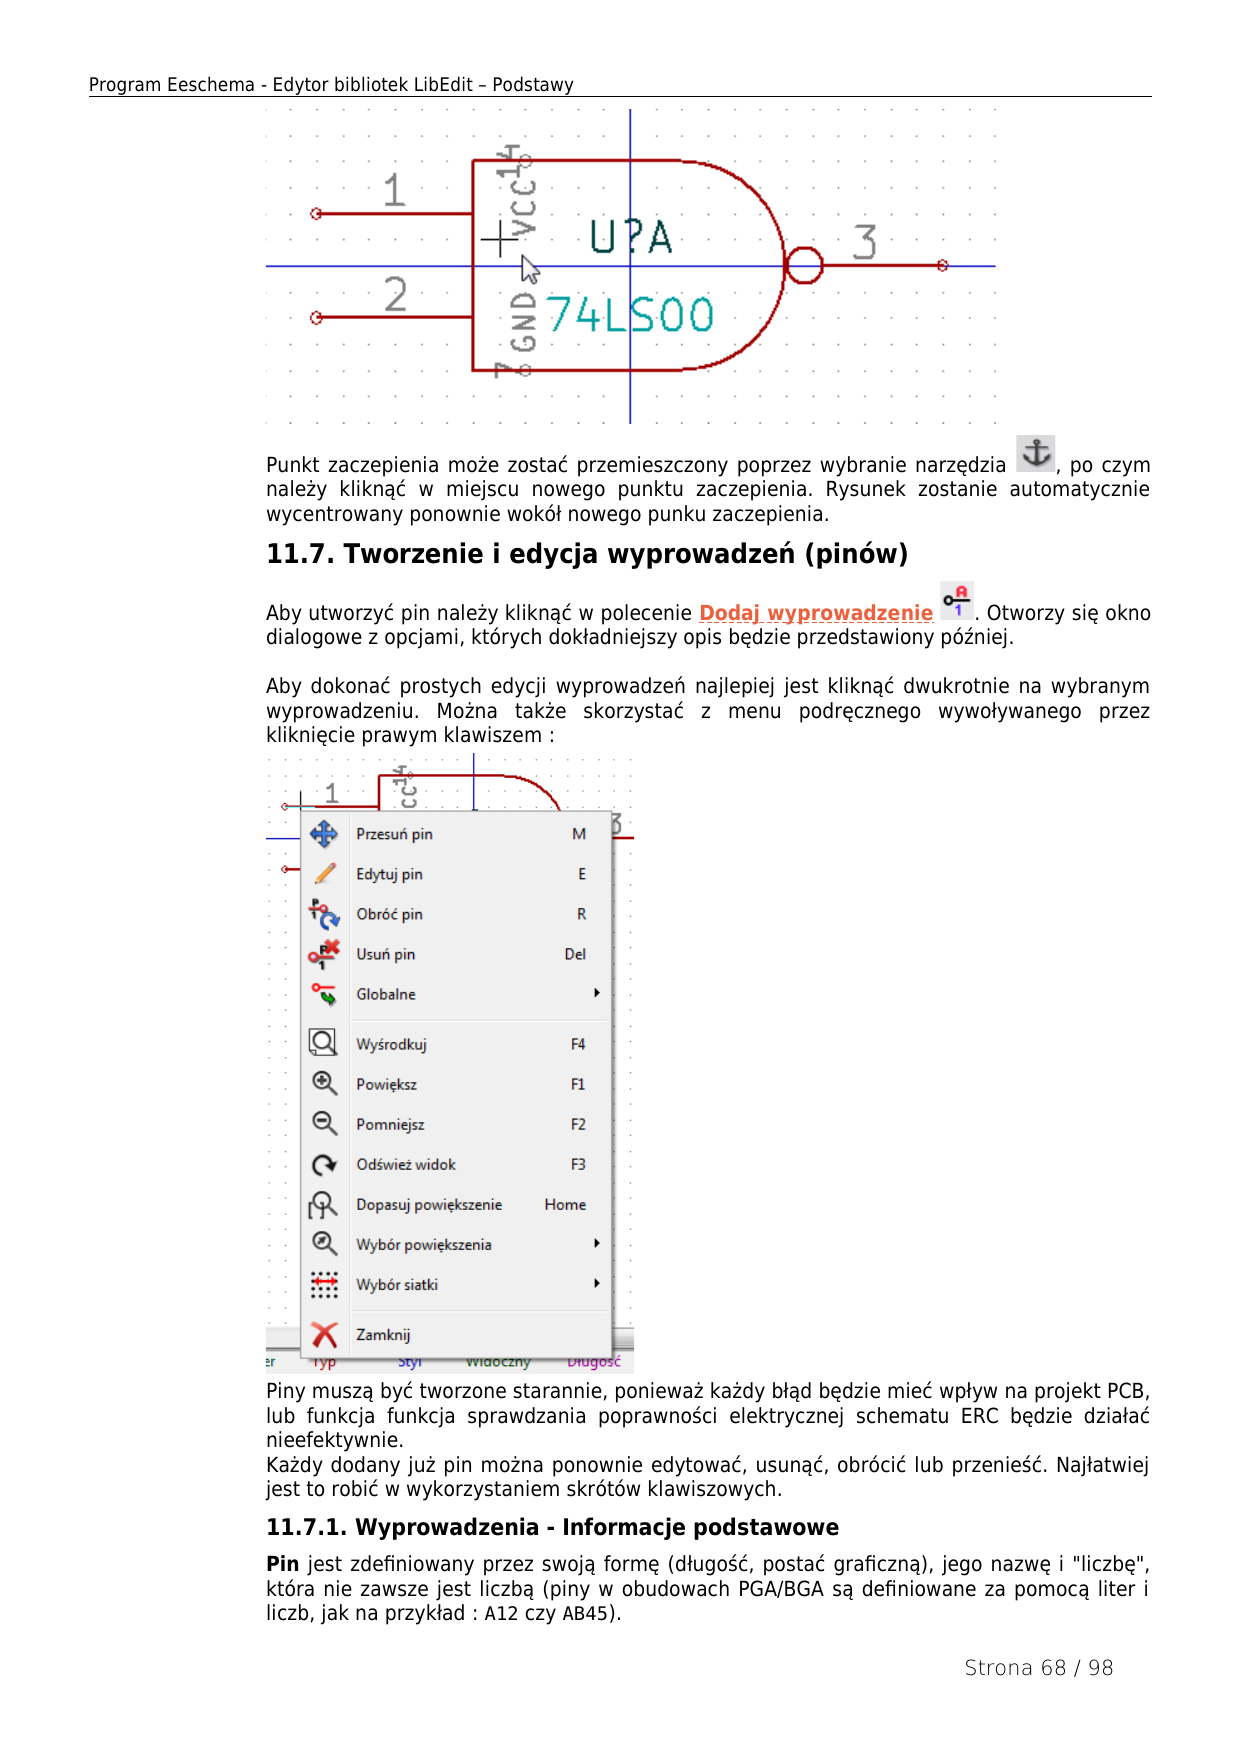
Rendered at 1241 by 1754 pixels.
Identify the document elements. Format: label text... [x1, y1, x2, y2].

text Punkt zaczepienia może zostać przemieszczony poprzez wybranie narzędzia , po czym należy kliknąć w miejscu nowego punktu zaczepienia. Rysunek zostanie automatycznie wycentrowany ponownie wokół nowego punku zaczepienia. [266, 429, 1152, 526]
picture [1016, 435, 1056, 472]
picture [940, 581, 974, 620]
text Aby dokonać prostych edycji wyprowadzeń najlepiej jest kliknąć dwukrotnie na wybranym wyprowadzeniu. Można także skorzystać z menu podręcznego wywoływanego przez kliknięcie prawym klawiszem : [266, 674, 1152, 747]
picture [265, 109, 996, 424]
text Pin jest zdefiniowany przez swoją formę (długość, postać graficzną), jego nazwę i "liczbę", która nie zawsze jest liczbą (piny w obudowach PGA/BGA są definiowane za pomocą liter i liczb, jak na przykład : A12 czy AB45). [266, 1552, 1152, 1626]
subtitle Tworzenie i edycja wyprowadzeń (pinów) [266, 538, 1152, 569]
subtitle Wyprowadzenia - Informacje podstawowe [266, 1514, 1152, 1541]
text Aby utworzyć pin należy kliknąć w polecenie Dodaj wyprowadzenie . Otworzy się okno dialogowe z opcjami, których dokładniejszy opis będzie przedstawiony później. [266, 575, 1152, 649]
text Każdy dodany już pin można ponownie edytować, usunąć, obrócić lub przenieść. Najłatwiej jest to robić w wykorzystaniem skrótów klawiszowych. [266, 1453, 1152, 1502]
picture [265, 753, 635, 1374]
text Piny muszą być tworzone starannie, ponieważ każdy błąd będzie mieć wpływ na projekt PCB, lub funkcja funkcja sprawdzania poprawności elektrycznej schematu ERC będzie działać nieefektywnie. [266, 1379, 1152, 1453]
